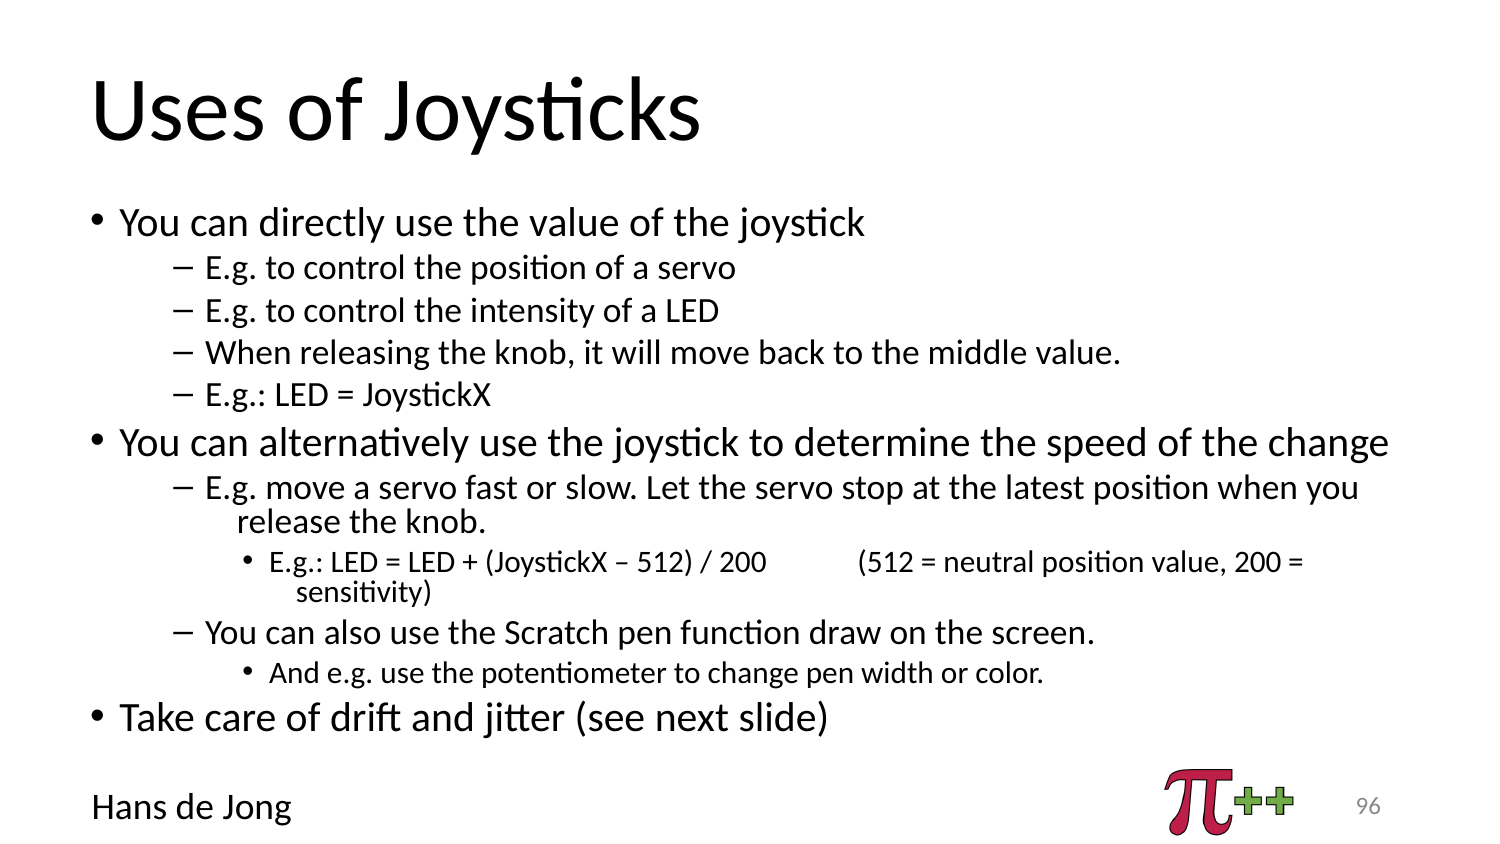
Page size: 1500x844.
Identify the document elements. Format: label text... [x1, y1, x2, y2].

list You can directly use the value of the joystick E.g. to control the position of a servo E.g. to control the intensity of a LED When releasing the knob, it will move back to the middle value. E.g.: LED = JoystickX You can alternatively use the joystick to determine the speed of the change E.g. move a servo fast or slow. Let the servo stop at the latest position when you release the knob. E.g.: LED = LED + (JoystickX – 512) / 200 (512 = neutral position value, 200 = sensitivity) You can also use the Scratch pen function draw on the screen. And e.g. use the potentiometer to change pen width or color. Take care of drift and jitter (see next slide) [75, 196, 1426, 754]
title Uses of Joysticks [75, 33, 1426, 175]
text_box 96 [1340, 782, 1426, 827]
